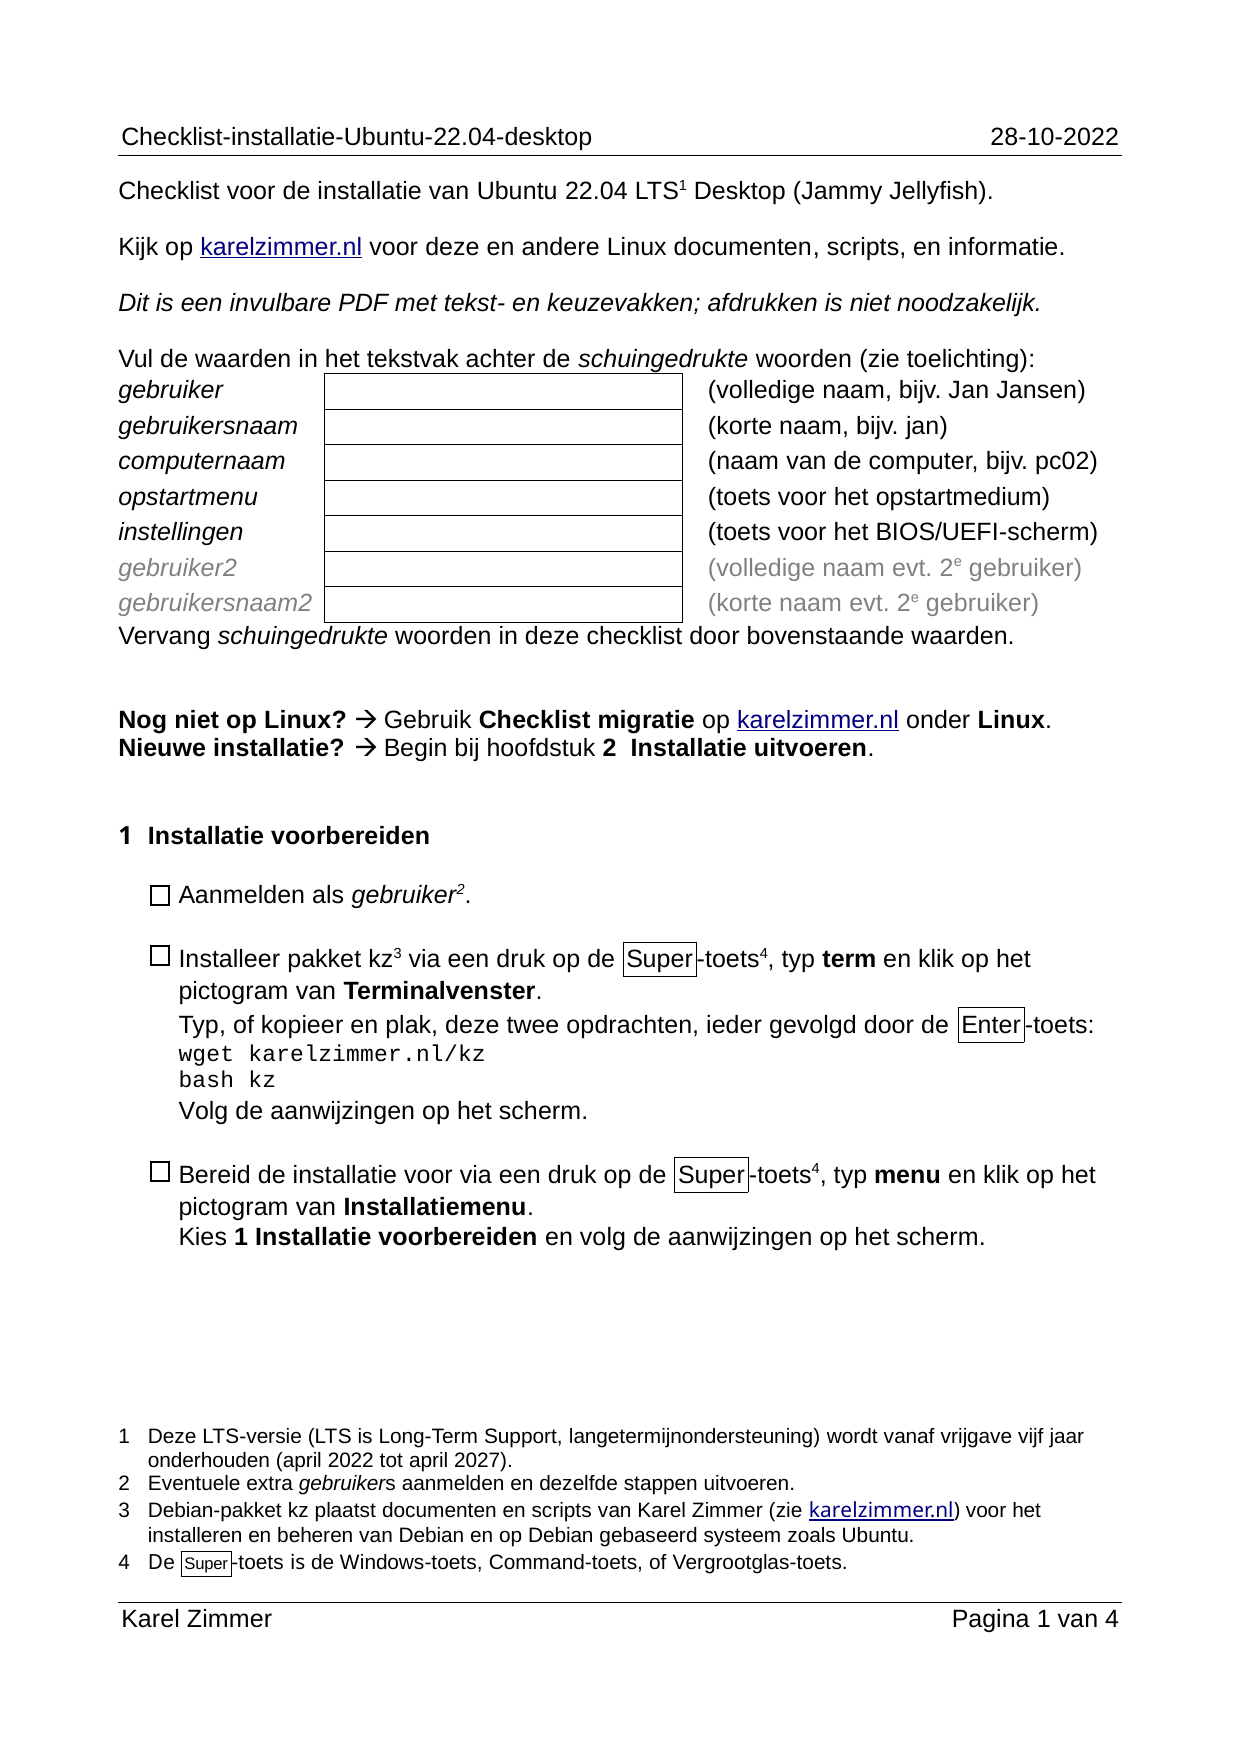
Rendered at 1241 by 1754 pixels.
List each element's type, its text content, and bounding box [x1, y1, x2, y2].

text (volledige naam evt. 2e gebruiker) [683, 551, 1122, 586]
table_header [141, 880, 177, 910]
table_cell [141, 1156, 177, 1222]
table_cell Volg de aanwijzingen op het scherm. [177, 1096, 1120, 1126]
table_cell Installeer pakket kz via een druk op de Super-toets, typ term en klik op het pictogram van Terminalvenster. [177, 941, 1120, 1006]
text (toets voor het opstartmedium) [683, 480, 1122, 515]
table_cell [141, 1126, 177, 1156]
table_cell Kies 1 Installatie voorbereiden en volg de aanwijzingen op het scherm. [177, 1222, 1120, 1252]
text Vul de waarden in het tekstvak achter de schuingedrukte woorden (zie toelichting): [118, 345, 1122, 373]
table_cell [177, 910, 1120, 941]
text (naam van de computer, bijv. pc02) [683, 444, 1122, 480]
text computernaam [118, 444, 324, 480]
list Installatie voorbereiden [118, 818, 1122, 852]
text opstartmenu [118, 480, 324, 515]
text instellingen [118, 515, 324, 551]
text (toets voor het BIOS/UEFI-scherm) [683, 515, 1122, 551]
table_cell [141, 1096, 177, 1126]
table_cell [177, 1126, 1120, 1156]
table_header Aanmelden als gebruiker. [177, 880, 1120, 910]
text Nieuwe installatie?  Begin bij hoofdstuk 2 Installatie uitvoeren. [118, 734, 1122, 762]
text Vervang schuingedrukte woorden in deze checklist door bovenstaande waarden. [118, 622, 1122, 650]
table_cell Typ, of kopieer en plak, deze twee opdrachten, ieder gevolgd door de Enter-toets: wget karelzimmer.nl/kz bash kz [177, 1006, 1120, 1096]
text Deze LTS-versie (LTS is Long-Term Support, langetermijnondersteuning) wordt vanaf vrijgave vijf jaar onderhouden (april 2022 tot april 2027). [118, 1424, 1122, 1472]
table_cell [141, 1006, 177, 1096]
text Nog niet op Linux?  Gebruik Checklist migratie op karelzimmer.nl onder Linux. [118, 706, 1122, 734]
text Kijk op karelzimmer.nl voor deze en andere Linux documenten, scripts, en informatie. [118, 233, 1122, 261]
table_cell [141, 910, 177, 941]
table_cell [141, 941, 177, 1006]
table_cell Bereid de installatie voor via een druk op de Super-toets4, typ menu en klik op het pictogram van Installatiemenu. [177, 1156, 1120, 1222]
table_cell [141, 1222, 177, 1252]
text Dit is een invulbare PDF met tekst- en keuzevakken; afdrukken is niet noodzakelijk. [118, 289, 1122, 317]
text gebruiker [118, 373, 324, 409]
text (korte naam evt. 2e gebruiker) [683, 586, 1122, 622]
text (korte naam, bijv. jan) [683, 409, 1122, 444]
text Checklist voor de installatie van Ubuntu 22.04 LTS Desktop (Jammy Jellyfish). [118, 177, 1122, 205]
text gebruikersnaam [118, 409, 324, 444]
text gebruikersnaam2 [118, 586, 324, 622]
text gebruiker2 [118, 551, 324, 586]
text (volledige naam, bijv. Jan Jansen) [683, 373, 1122, 409]
